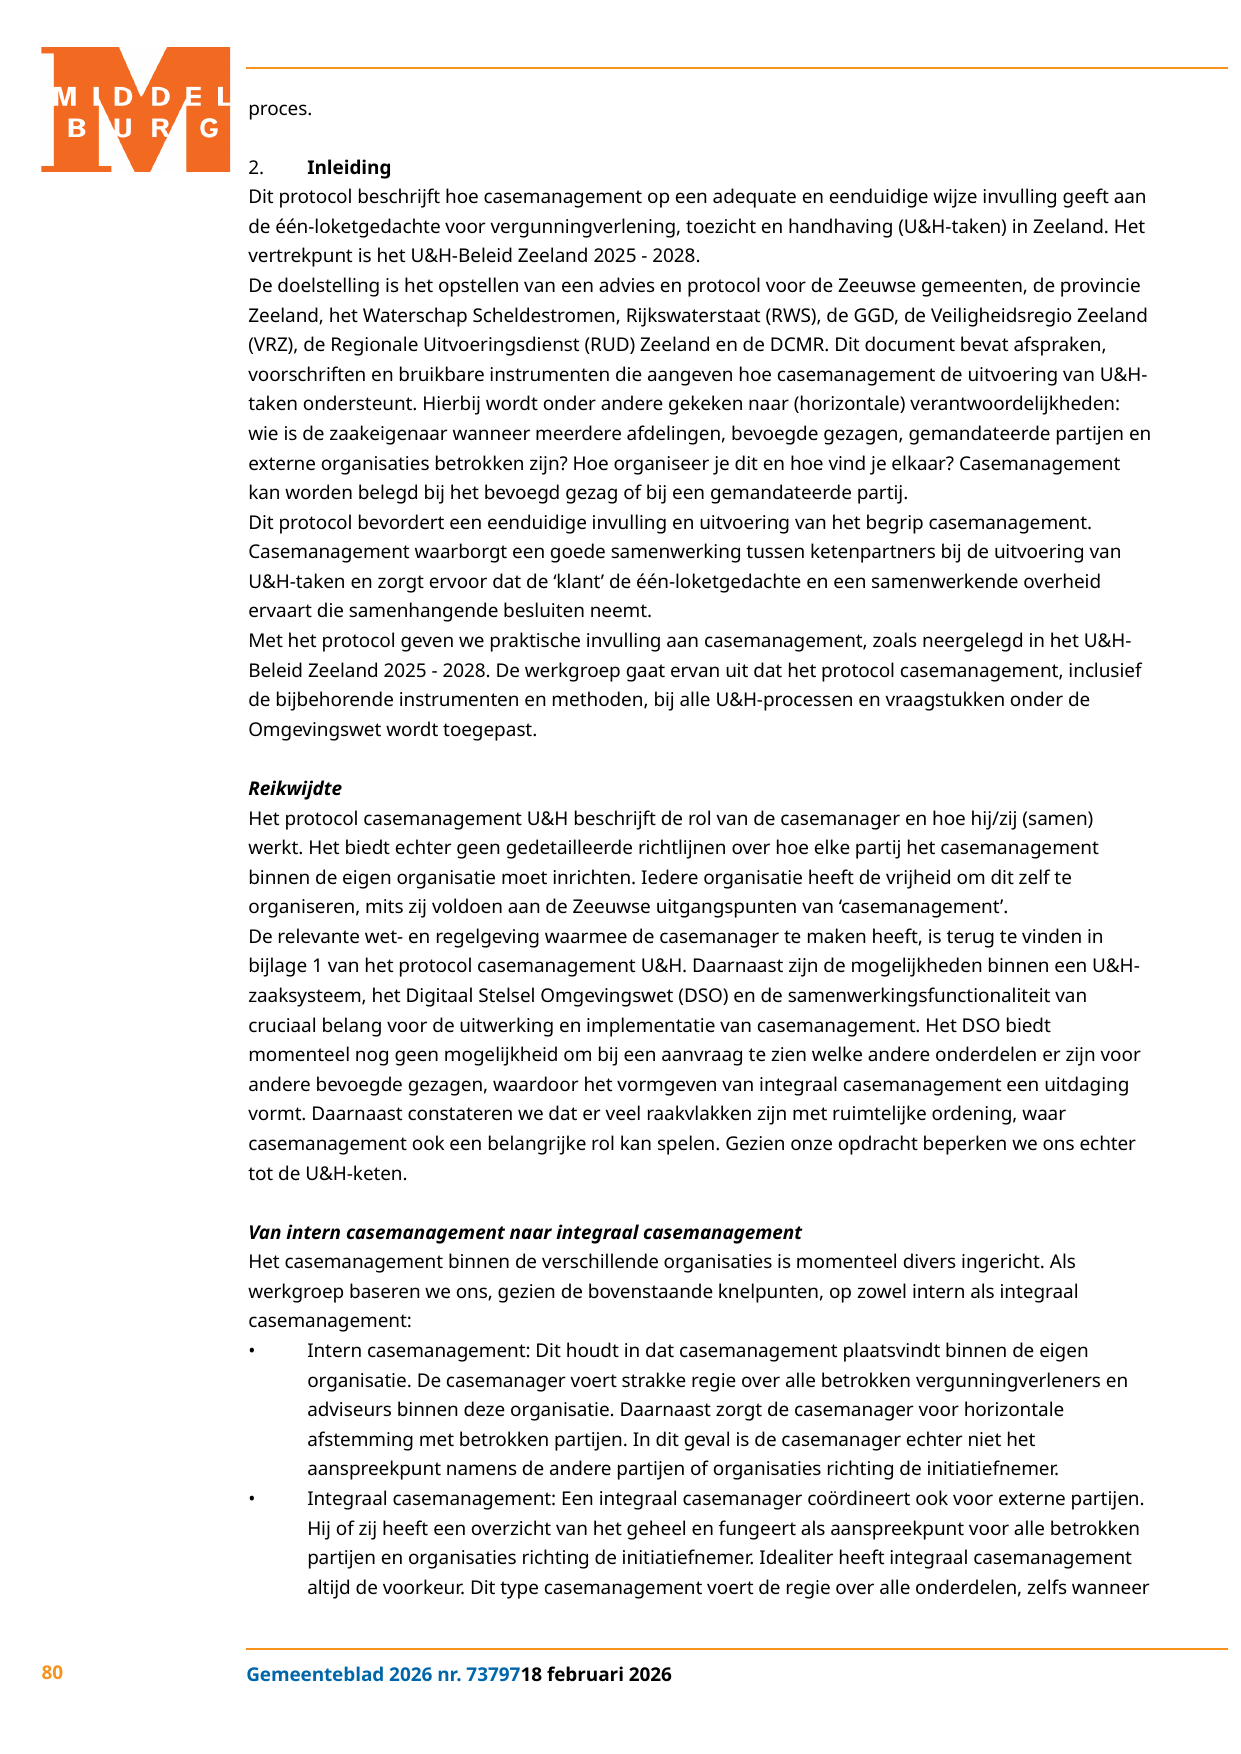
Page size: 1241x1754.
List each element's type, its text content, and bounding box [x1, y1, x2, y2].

picture [41, 47, 231, 172]
text Van intern casemanagement naar integraal casemanagement [248, 1219, 1152, 1245]
text Dit protocol bevordert een eenduidige invulling en uitvoering van het begrip casemanagement. Casemanagement waarborgt een goede samenwerking tussen ketenpartners bij de uitvoering van U&H-taken en zorgt ervoor dat de ‘klant’ de één-loketgedachte en een samenwerkende overheid ervaart die samenhangende besluiten neemt. [248, 509, 1152, 623]
list Integraal casemanagement: Een integraal casemanager coördineert ook voor externe partijen. Hij of zij heeft een overzicht van het geheel en fungeert als aanspreekpunt voor alle betrokken partijen en organisaties richting de initiatiefnemer. Idealiter heeft integraal casemanagement altijd de voorkeur. Dit type casemanagement voert de regie over alle onderdelen, zelfs wanneer [248, 1485, 1152, 1600]
text Met het protocol geven we praktische invulling aan casemanagement, zoals neergelegd in het U&H-Beleid Zeeland 2025 - 2028. De werkgroep gaat ervan uit dat het protocol casemanagement, inclusief de bijbehorende instrumenten en methoden, bij alle U&H-processen en vraagstukken onder de Omgevingswet wordt toegepast. [248, 627, 1152, 742]
text Het protocol casemanagement U&H beschrijft de rol van de casemanager en hoe hij/zij (samen) werkt. Het biedt echter geen gedetailleerde richtlijnen over hoe elke partij het casemanagement binnen de eigen organisatie moet inrichten. Iedere organisatie heeft de vrijheid om dit zelf te organiseren, mits zij voldoen aan de Zeeuwse uitgangspunten van ‘casemanagement’. [248, 805, 1152, 919]
text Dit protocol beschrijft hoe casemanagement op een adequate en eenduidige wijze invulling geeft aan de één-loketgedachte voor vergunningverlening, toezicht en handhaving (U&H-taken) in Zeeland. Het vertrekpunt is het U&H-Beleid Zeeland 2025 - 2028. [248, 183, 1152, 268]
text proces. [248, 95, 1152, 121]
list Inleiding [248, 154, 1152, 180]
text Het casemanagement binnen de verschillende organisaties is momenteel divers ingericht. Als werkgroep baseren we ons, gezien de bovenstaande knelpunten, op zowel intern als integraal casemanagement: [248, 1248, 1152, 1333]
text Reikwijdte [248, 775, 1152, 801]
list Intern casemanagement: Dit houdt in dat casemanagement plaatsvindt binnen de eigen organisatie. De casemanager voert strakke regie over alle betrokken vergunningverleners en adviseurs binnen deze organisatie. Daarnaast zorgt de casemanager voor horizontale afstemming met betrokken partijen. In dit geval is de casemanager echter niet het aanspreekpunt namens de andere partijen of organisaties richting de initiatiefnemer. [248, 1337, 1152, 1481]
text De doelstelling is het opstellen van een advies en protocol voor de Zeeuwse gemeenten, de provincie Zeeland, het Waterschap Scheldestromen, Rijkswaterstaat (RWS), de GGD, de Veiligheidsregio Zeeland (VRZ), de Regionale Uitvoeringsdienst (RUD) Zeeland en de DCMR. Dit document bevat afspraken, voorschriften en bruikbare instrumenten die aangeven hoe casemanagement de uitvoering van U&H-taken ondersteunt. Hierbij wordt onder andere gekeken naar (horizontale) verantwoordelijkheden: wie is de zaakeigenaar wanneer meerdere afdelingen, bevoegde gezagen, gemandateerde partijen en externe organisaties betrokken zijn? Hoe organiseer je dit en hoe vind je elkaar? Casemanagement kan worden belegd bij het bevoegd gezag of bij een gemandateerde partij. [248, 272, 1152, 505]
text De relevante wet- en regelgeving waarmee de casemanager te maken heeft, is terug te vinden in bijlage 1 van het protocol casemanagement U&H. Daarnaast zijn de mogelijkheden binnen een U&H-zaaksysteem, het Digitaal Stelsel Omgevingswet (DSO) en de samenwerkingsfunctionaliteit van cruciaal belang voor de uitwerking en implementatie van casemanagement. Het DSO biedt momenteel nog geen mogelijkheid om bij een aanvraag te zien welke andere onderdelen er zijn voor andere bevoegde gezagen, waardoor het vormgeven van integraal casemanagement een uitdaging vormt. Daarnaast constateren we dat er veel raakvlakken zijn met ruimtelijke ordening, waar casemanagement ook een belangrijke rol kan spelen. Gezien onze opdracht beperken we ons echter tot de U&H-keten. [248, 923, 1152, 1186]
